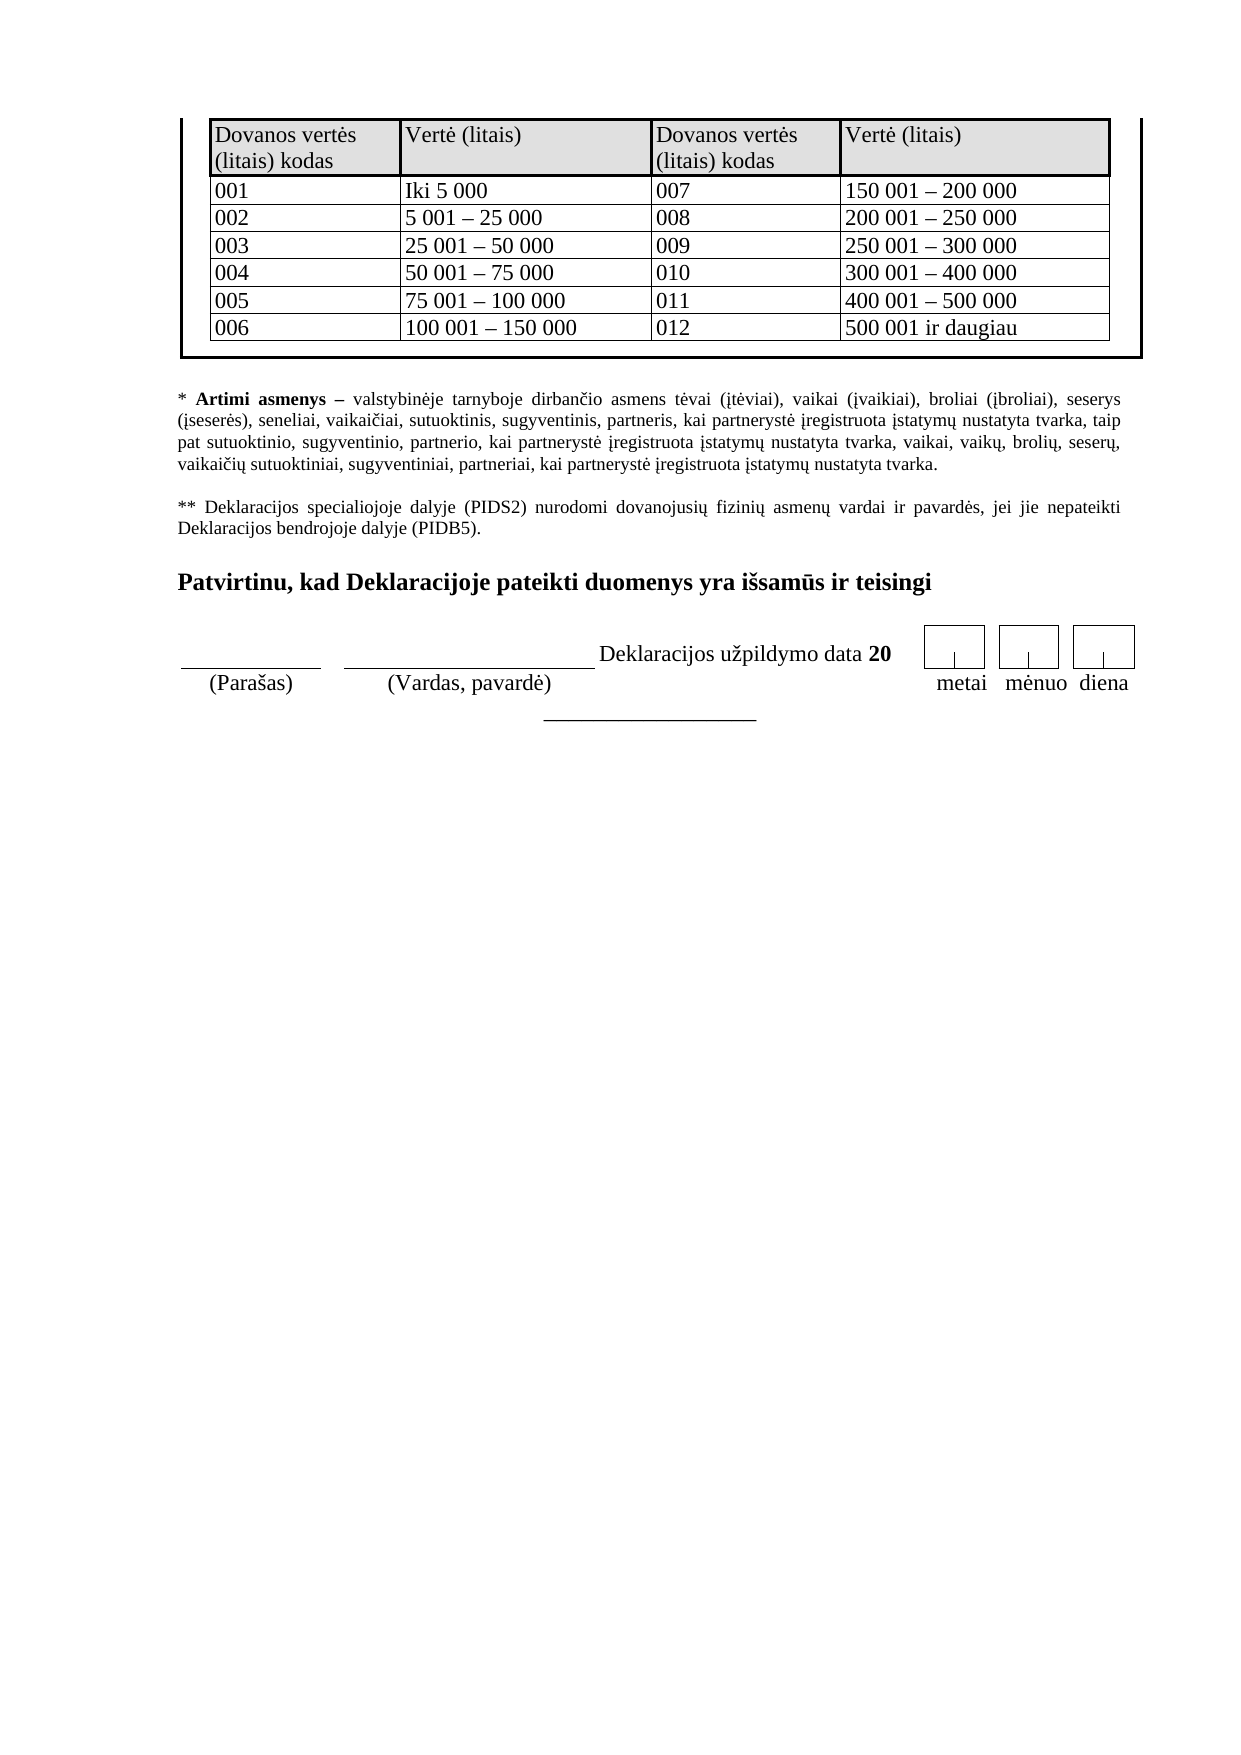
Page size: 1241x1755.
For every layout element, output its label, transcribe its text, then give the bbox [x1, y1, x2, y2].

table_header [181, 625, 321, 668]
table_cell 25 001 – 50 000 [401, 232, 651, 258]
table_cell Dovanos vertės (litais) kodas [653, 121, 839, 174]
table_cell 150 001 – 200 000 [841, 177, 1109, 203]
text ** Deklaracijos specialiojoje dalyje (PIDS2) nurodomi dovanojusių fizinių asmenų vardai ir pavardės, jei jie nepateikti Deklaracijos bendrojoje dalyje (PIDB5). [177, 496, 1122, 539]
table_cell [1110, 286, 1140, 313]
table_cell [652, 341, 841, 356]
text * Artimi asmenys – valstybinėje tarnyboje dirbančio asmens tėvai (įtėviai), vaikai (įvaikiai), broliai (įbroliai), seserys (įseserės), seneliai, vaikaičiai, sutuoktinis, sugyventinis, partneris, kai partnerystė įregistruota įstatymų nustatyta tvarka, taip pat sutuoktinio, sugyventinio, partnerio, kai partnerystė įregistruota įstatymų nustatyta tvarka, vaikai, vaikų, brolių, seserų, vaikaičių sutuoktiniai, sugyventiniai, partneriai, kai partnerystė įregistruota įstatymų nustatyta tvarka. [177, 388, 1122, 474]
table_cell [183, 340, 401, 356]
table_cell [1110, 231, 1140, 258]
table_cell [1059, 652, 1073, 668]
table_header [1000, 626, 1029, 652]
table_cell [1110, 313, 1140, 340]
table_cell Vertė (litais) [402, 121, 650, 174]
table_cell 005 [211, 287, 400, 313]
table_cell [1104, 652, 1134, 668]
table_cell 003 [211, 232, 400, 258]
table_cell [1074, 652, 1103, 668]
table_header [321, 625, 344, 668]
table_cell (Vardas, pavardė) [344, 669, 595, 695]
text Patvirtinu, kad Deklaracijoje pateikti duomenys yra išsamūs ir teisingi [177, 567, 1122, 596]
table_header Deklaracijos užpildymo data 20 [595, 625, 924, 668]
table_cell [183, 204, 210, 231]
table_cell 100 001 – 150 000 [401, 314, 651, 340]
table_cell 200 001 – 250 000 [841, 205, 1109, 231]
table_cell 009 [652, 232, 840, 258]
table_header [344, 625, 595, 668]
table_cell [321, 668, 344, 695]
table_cell 500 001 ir daugiau [841, 314, 1109, 340]
table_cell [1111, 118, 1140, 174]
table_cell [183, 231, 210, 258]
table_cell [1110, 174, 1140, 203]
table_cell 010 [652, 259, 840, 286]
table_cell metai [924, 668, 999, 695]
table_cell Iki 5 000 [401, 177, 651, 203]
table_cell diena [1074, 669, 1134, 695]
table_cell Vertė (litais) [842, 121, 1108, 174]
table_cell 50 001 – 75 000 [401, 259, 651, 286]
table_cell 011 [652, 287, 840, 313]
table_cell 004 [211, 259, 400, 286]
table_header [985, 625, 999, 652]
table_cell (Parašas) [181, 669, 321, 695]
table_cell 5 001 – 25 000 [401, 205, 651, 231]
table_cell 400 001 – 500 000 [841, 287, 1109, 313]
table_header [1029, 626, 1058, 652]
table_header [1104, 626, 1134, 652]
table_cell 75 001 – 100 000 [401, 287, 651, 313]
table_cell mėnuo [999, 668, 1073, 695]
table_cell [401, 341, 652, 356]
table_header [925, 626, 954, 652]
table_cell [1110, 204, 1140, 231]
table_cell [595, 668, 924, 695]
table_cell [841, 340, 1140, 356]
table_cell [183, 118, 209, 174]
table_cell 002 [211, 205, 400, 231]
table_cell [1000, 652, 1028, 668]
table_cell 007 [652, 177, 840, 203]
table_header [1074, 626, 1104, 652]
table_cell [985, 652, 999, 668]
table_cell 300 001 – 400 000 [841, 259, 1109, 286]
table_cell 006 [211, 314, 400, 340]
table_cell [183, 313, 210, 340]
table_cell [1110, 258, 1140, 286]
table_cell 012 [652, 314, 840, 340]
table_header [1059, 625, 1073, 652]
table_cell [955, 652, 984, 668]
table_header [954, 626, 984, 652]
table_cell 250 001 – 300 000 [841, 232, 1109, 258]
table_cell 001 [211, 177, 400, 203]
table_cell [183, 174, 210, 203]
table_cell 008 [652, 205, 840, 231]
table_cell [925, 652, 954, 668]
table_cell [183, 286, 210, 313]
table_cell [183, 258, 210, 286]
table_cell Dovanos vertės (litais) kodas [212, 121, 399, 174]
text _________________ [177, 695, 1122, 724]
table_cell [1029, 652, 1058, 668]
